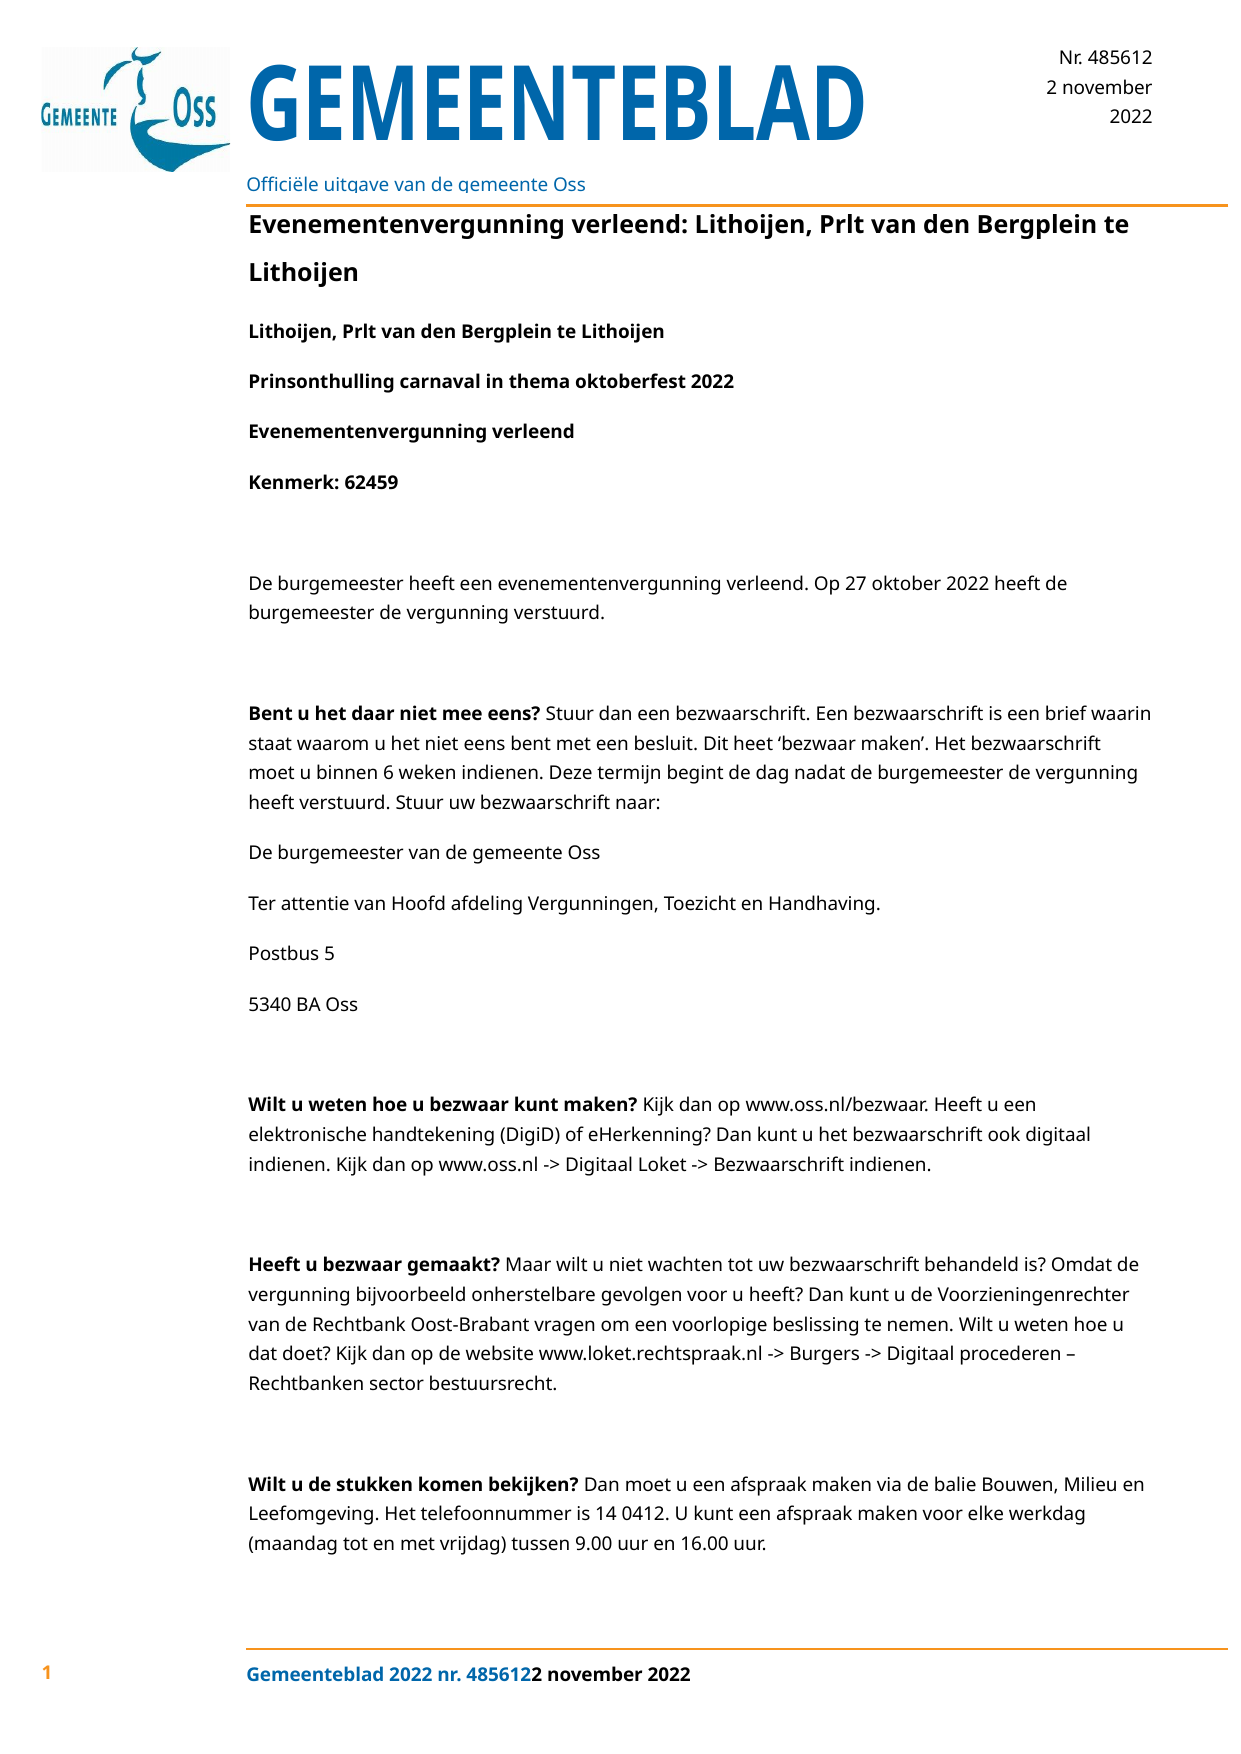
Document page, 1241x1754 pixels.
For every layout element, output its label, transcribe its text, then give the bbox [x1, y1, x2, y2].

text De burgemeester heeft een evenementenvergunning verleend. Op 27 oktober 2022 heeft de burgemeester de vergunning verstuurd. [248, 570, 1152, 625]
text Wilt u weten hoe u bezwaar kunt maken? Kijk dan op www.oss.nl/bezwaar. Heeft u een elektronische handtekening (DigiD) of eHerkenning? Dan kunt u het bezwaarschrift ook digitaal indienen. Kijk dan op www.oss.nl -> Digitaal Loket -> Bezwaarschrift indienen. [248, 1092, 1152, 1177]
text Heeft u bezwaar gemaakt? Maar wilt u niet wachten tot uw bezwaarschrift behandeld is? Omdat de vergunning bijvoorbeeld onherstelbare gevolgen voor u heeft? Dan kunt u de Voorzieningenrechter van de Rechtbank Oost-Brabant vragen om een voorlopige beslissing te nemen. Wilt u weten hoe u dat doet? Kijk dan op de website www.loket.rechtspraak.nl -> Burgers -> Digitaal procederen – Rechtbanken sector bestuursrecht. [248, 1252, 1152, 1396]
text Bent u het daar niet mee eens? Stuur dan een bezwaarschrift. Een bezwaarschrift is een brief waarin staat waarom u het niet eens bent met een besluit. Dit heet ‘bezwaar maken’. Het bezwaarschrift moet u binnen 6 weken indienen. Deze termijn begint de dag nadat de burgemeester de vergunning heeft verstuurd. Stuur uw bezwaarschrift naar: [248, 700, 1152, 815]
text Evenementenvergunning verleend [248, 419, 1152, 444]
text De burgemeester van de gemeente Oss [248, 839, 1152, 865]
text Kenmerk: 62459 [248, 469, 1152, 495]
text Ter attentie van Hoofd afdeling Vergunningen, Toezicht en Handhaving. [248, 890, 1152, 916]
text Prinsonthulling carnaval in thema oktoberfest 2022 [248, 368, 1152, 394]
text Evenementenvergunning verleend: Lithoijen, Prlt van den Bergplein te Lithoijen [248, 207, 1152, 288]
picture [41, 47, 231, 172]
text Lithoijen, Prlt van den Bergplein te Lithoijen [248, 318, 1152, 344]
text Wilt u de stukken komen bekijken? Dan moet u een afspraak maken via de balie Bouwen, Milieu en Leefomgeving. Het telefoonnummer is 14 0412. U kunt een afspraak maken voor elke werkdag (maandag tot en met vrijdag) tussen 9.00 uur en 16.00 uur. [248, 1471, 1152, 1556]
text 5340 BA Oss [248, 991, 1152, 1017]
text Postbus 5 [248, 940, 1152, 966]
